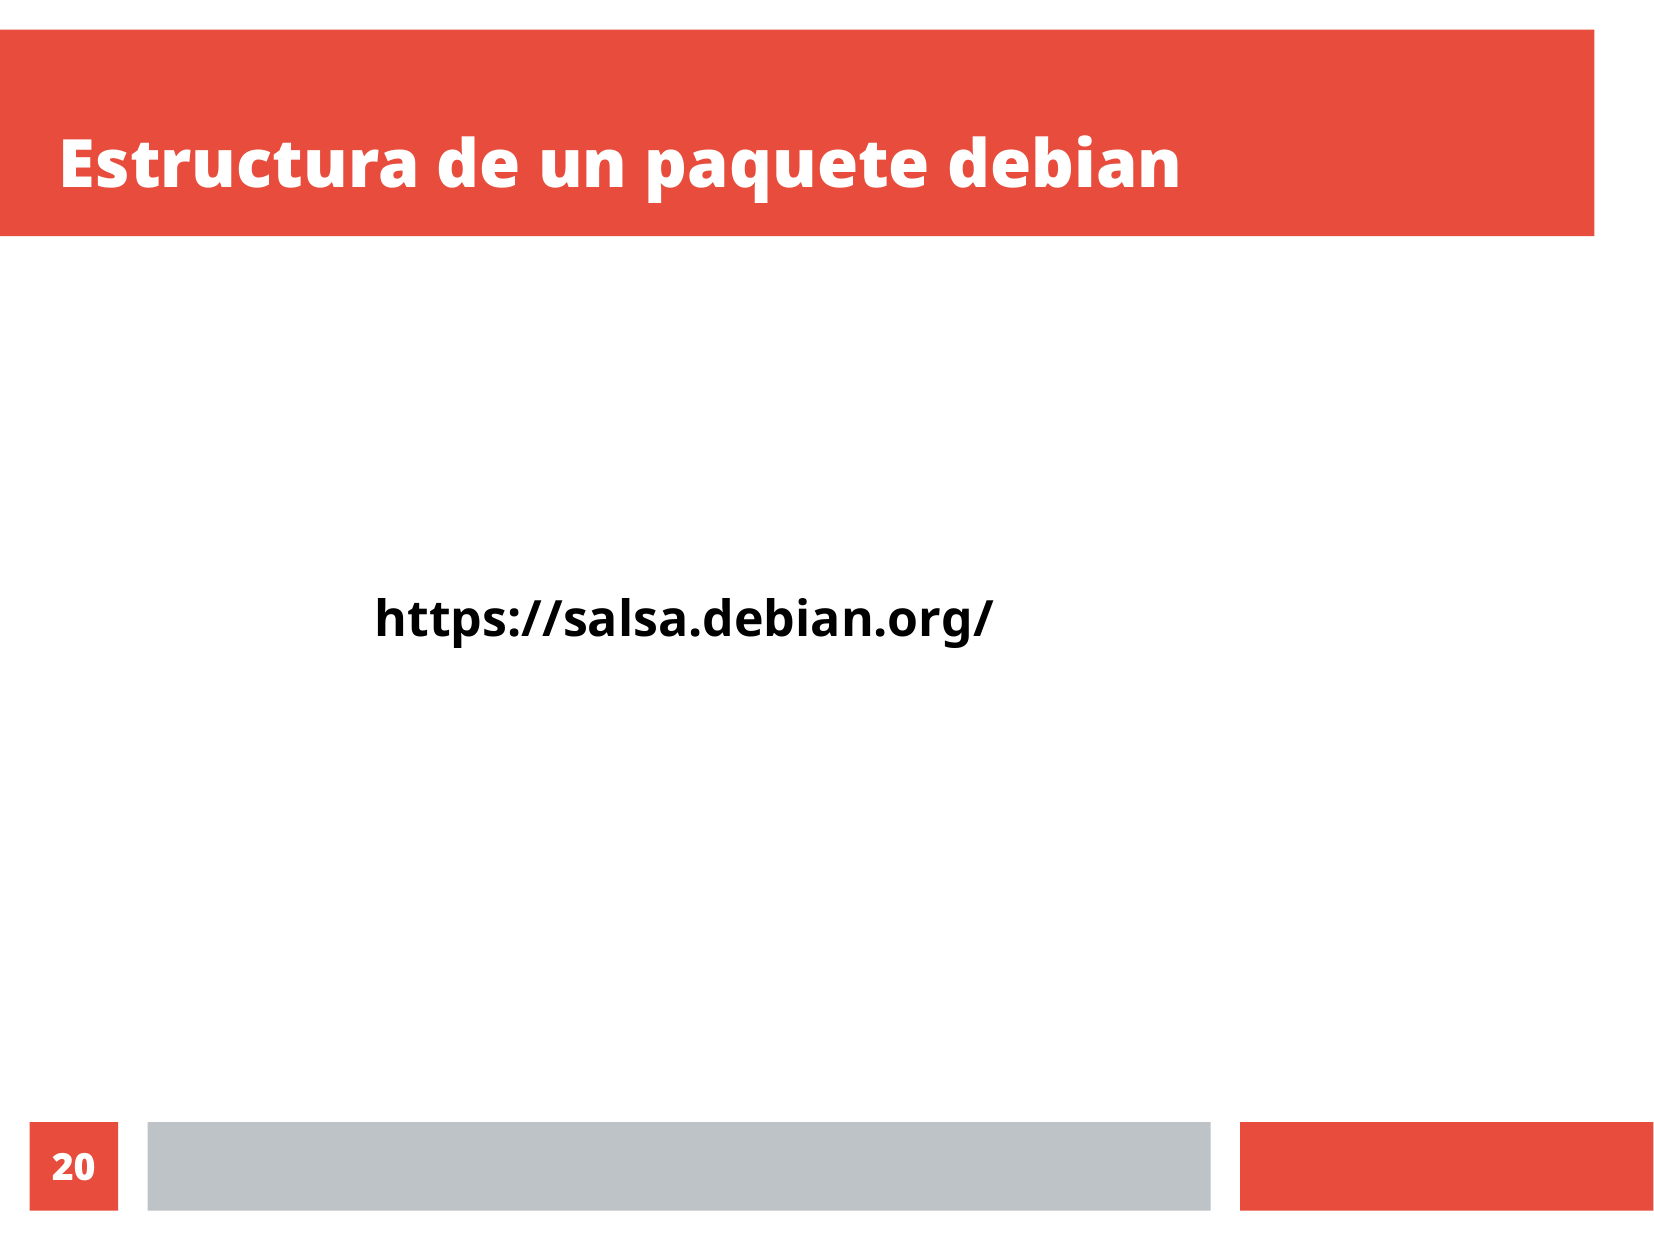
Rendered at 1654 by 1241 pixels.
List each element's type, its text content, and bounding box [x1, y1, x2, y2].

text_box [72, 330, 1426, 684]
title Estructura de un paquete debian [59, 59, 1595, 207]
text_box https://salsa.debian.org/ [360, 575, 1354, 766]
